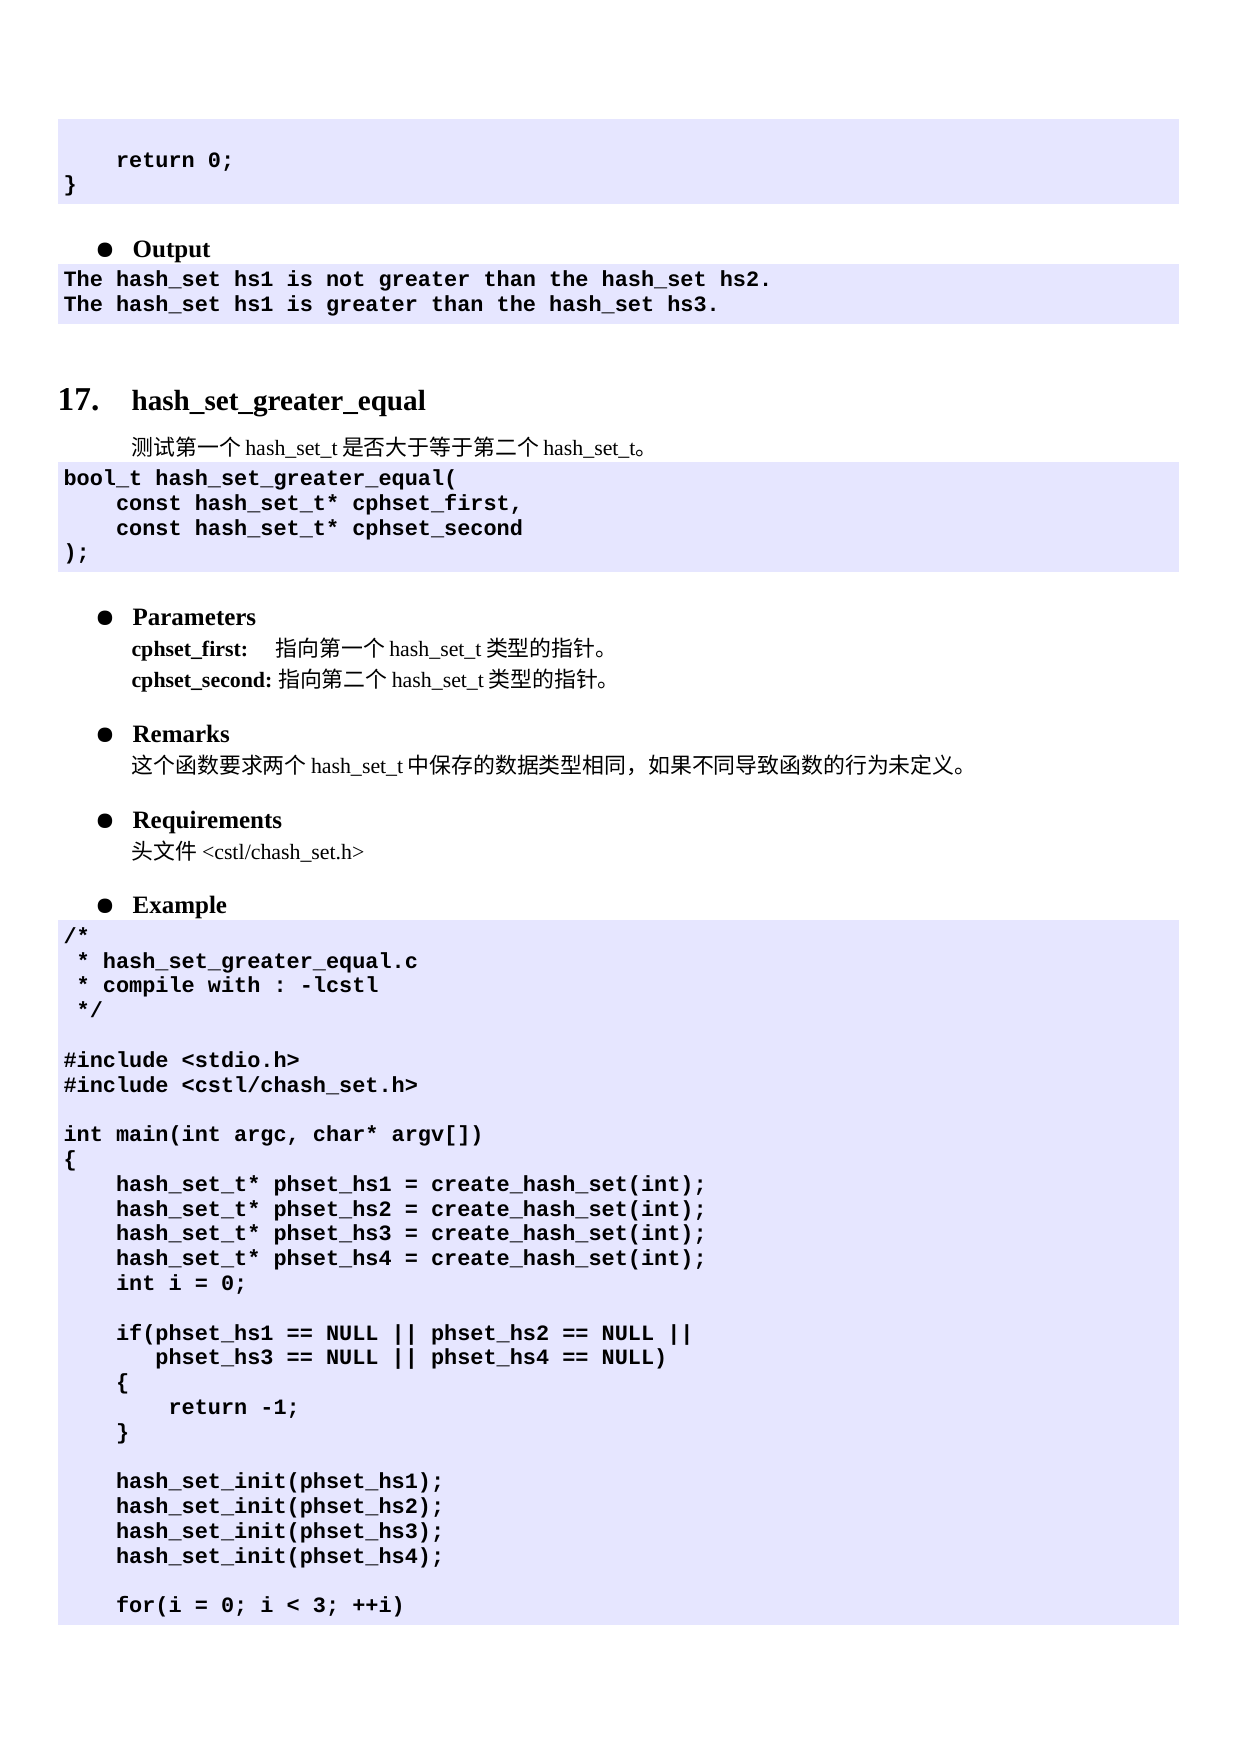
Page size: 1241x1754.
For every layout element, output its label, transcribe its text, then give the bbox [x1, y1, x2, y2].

list Example [95, 891, 1179, 919]
subtitle hash_set_greater_equal [57, 379, 1179, 417]
list Parameters [95, 602, 1179, 631]
table_header The hash_set hs1 is not greater than the hash_set hs2. The hash_set hs1 is greater than the hash_set hs3. [58, 264, 1179, 324]
table_header /* * hash_set_greater_equal.c * compile with : -lcstl */ #include <stdio.h> #include <cstl/chash_set.h> int main(int argc, char* argv[]) { hash_set_t* phset_hs1 = create_hash_set(int); hash_set_t* phset_hs2 = create_hash_set(int); hash_set_t* phset_hs3 = create_hash_set(int); hash_set_t* phset_hs4 = create_hash_set(int); int i = 0; if(phset_hs1 == NULL || phset_hs2 == NULL || phset_hs3 == NULL || phset_hs4 == NULL) { return -1; } hash_set_init(phset_hs1); hash_set_init(phset_hs2); hash_set_init(phset_hs3); hash_set_init(phset_hs4); for(i = 0; i < 3; ++i) [58, 920, 1179, 1625]
text 这个函数要求两个hash_set_t中保存的数据类型相同，如果不同导致函数的行为未定义。 [57, 748, 1179, 780]
text cphset_first: 指向第一个hash_set_t类型的指针。 [57, 631, 1179, 662]
table_header bool_t hash_set_greater_equal( const hash_set_t* cphset_first, const hash_set_t* cphset_second ); [58, 462, 1179, 572]
text 测试第一个hash_set_t是否大于等于第二个hash_set_t。 [57, 429, 1179, 461]
text 头文件 <cstl/chash_set.h> [57, 834, 1179, 865]
list Requirements [95, 805, 1179, 834]
list Output [95, 234, 1179, 263]
table_header return 0; } [58, 119, 1179, 204]
text cphset_second: 指向第二个hash_set_t类型的指针。 [57, 662, 1179, 694]
list Remarks [95, 719, 1179, 748]
